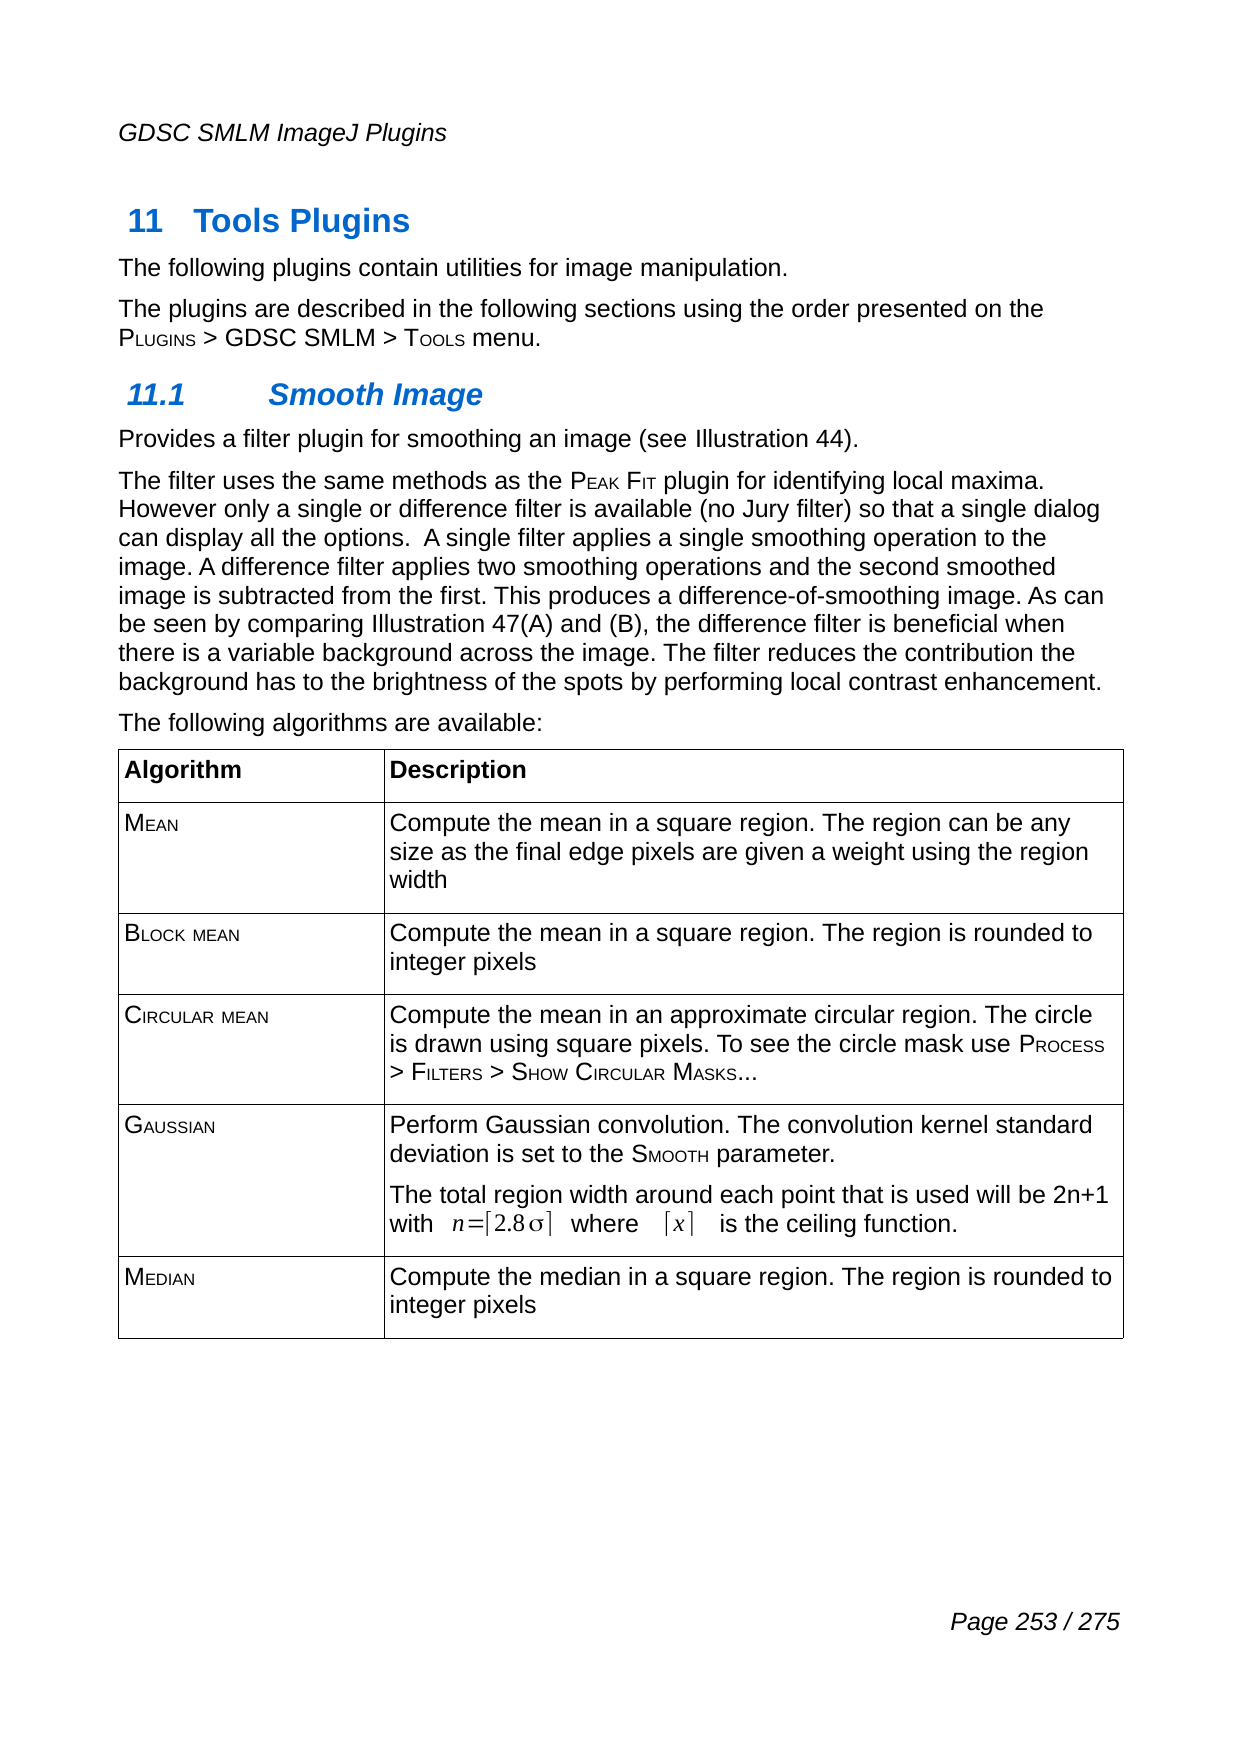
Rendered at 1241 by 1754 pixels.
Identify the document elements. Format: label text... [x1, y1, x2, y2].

table_cell Compute the mean in an approximate circular region. The circle is drawn using square pixels. To see the circle mask use Process > Filters > Show Circular Masks... [385, 995, 1123, 1104]
table_header Algorithm [119, 750, 384, 802]
text The following plugins contain utilities for image manipulation. [118, 252, 1122, 281]
table_cell Perform Gaussian convolution. The convolution kernel standard deviation is set to the Smooth parameter. The total region width around each point that is used will be 2n+1 withwhere is the ceiling function. [385, 1105, 1123, 1256]
table_cell Gaussian [119, 1105, 384, 1256]
table_cell Circular mean [119, 995, 384, 1104]
table_cell Median [119, 1257, 384, 1337]
subtitle Tools Plugins [118, 201, 1122, 240]
text Provides a filter plugin for smoothing an image (see Illustration 44). [118, 424, 1122, 453]
table_cell Compute the mean in a square region. The region can be any size as the final edge pixels are given a weight using the region width [385, 803, 1123, 912]
table_cell Compute the median in a square region. The region is rounded to integer pixels [385, 1257, 1123, 1337]
table_cell Block mean [119, 914, 384, 994]
table_cell Mean [119, 803, 384, 912]
text The plugins are described in the following sections using the order presented on the Plugins > GDSC SMLM > Tools menu. [118, 294, 1122, 351]
subtitle Smooth Image [118, 376, 1122, 412]
text The following algorithms are available: [118, 708, 1122, 737]
table_header Description [385, 750, 1123, 802]
text The filter uses the same methods as the Peak Fit plugin for identifying local maxima. However only a single or difference filter is available (no Jury filter) so that a single dialog can display all the options. A single filter applies a single smoothing operation to the image. A difference filter applies two smoothing operations and the second smoothed image is subtracted from the first. This produces a difference-of-smoothing image. As can be seen by comparing Illustration 47(A) and (B), the difference filter is beneficial when there is a variable background across the image. The filter reduces the contribution the background has to the brightness of the spots by performing local contrast enhancement. [118, 466, 1122, 696]
table_cell Compute the mean in a square region. The region is rounded to integer pixels [385, 914, 1123, 994]
